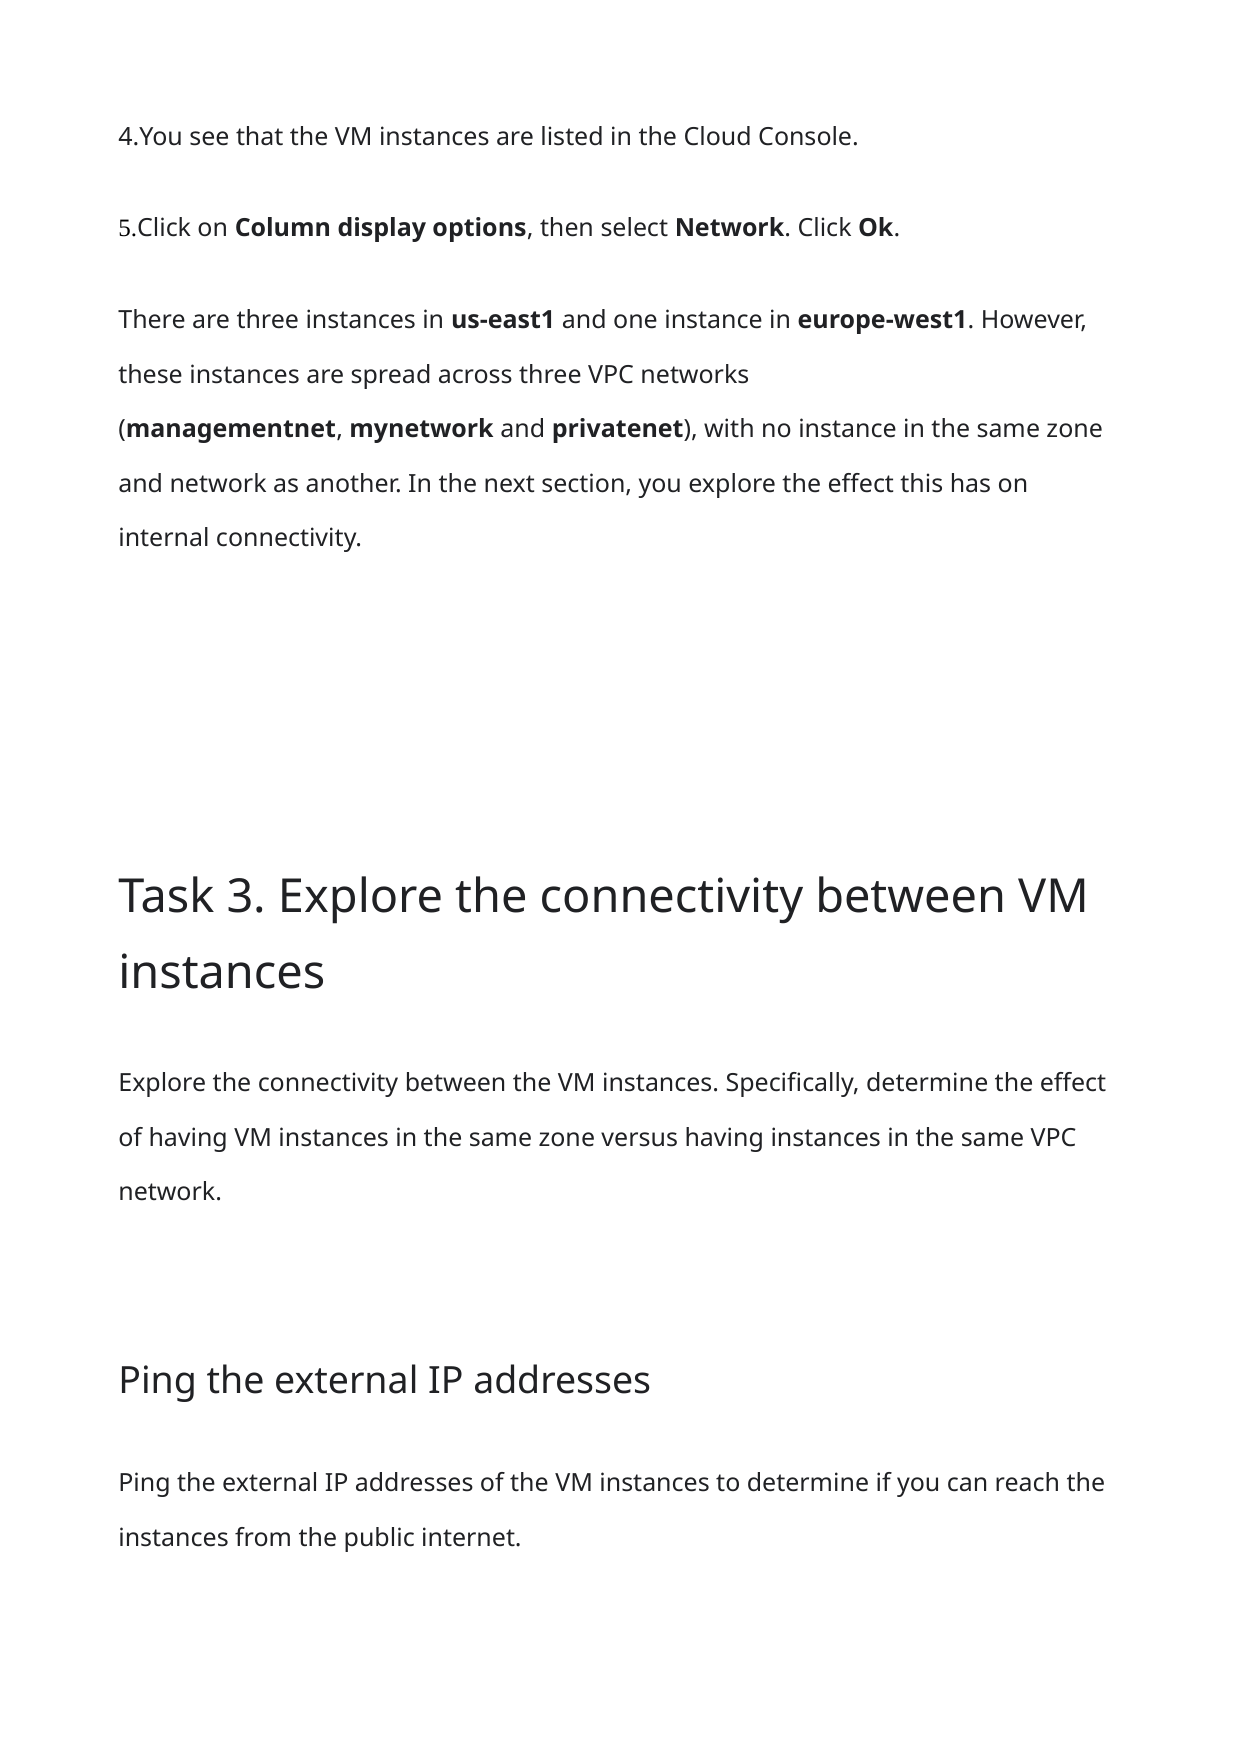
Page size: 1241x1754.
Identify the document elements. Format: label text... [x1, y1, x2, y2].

text Explore the connectivity between the VM instances. Specifically, determine the effect of having VM instances in the same zone versus having instances in the same VPC network. [118, 1065, 1122, 1208]
text Ping the external IP addresses of the VM instances to determine if you can reach the instances from the public internet. [118, 1465, 1122, 1553]
list You see that the VM instances are listed in the Cloud Console. [118, 118, 1122, 152]
list There are three instances in us-east1 and one instance in europe-west1. However, these instances are spread across three VPC networks (managementnet, mynetwork and privatenet), with no instance in the same zone and network as another. In the next section, you explore the effect this has on internal connectivity. [118, 302, 1122, 554]
subtitle Ping the external IP addresses [118, 1353, 1122, 1404]
list Click on Column display options, then select Network. Click Ok. [118, 210, 1122, 244]
subtitle Task 3. Explore the connectivity between VM instances [118, 862, 1122, 1002]
